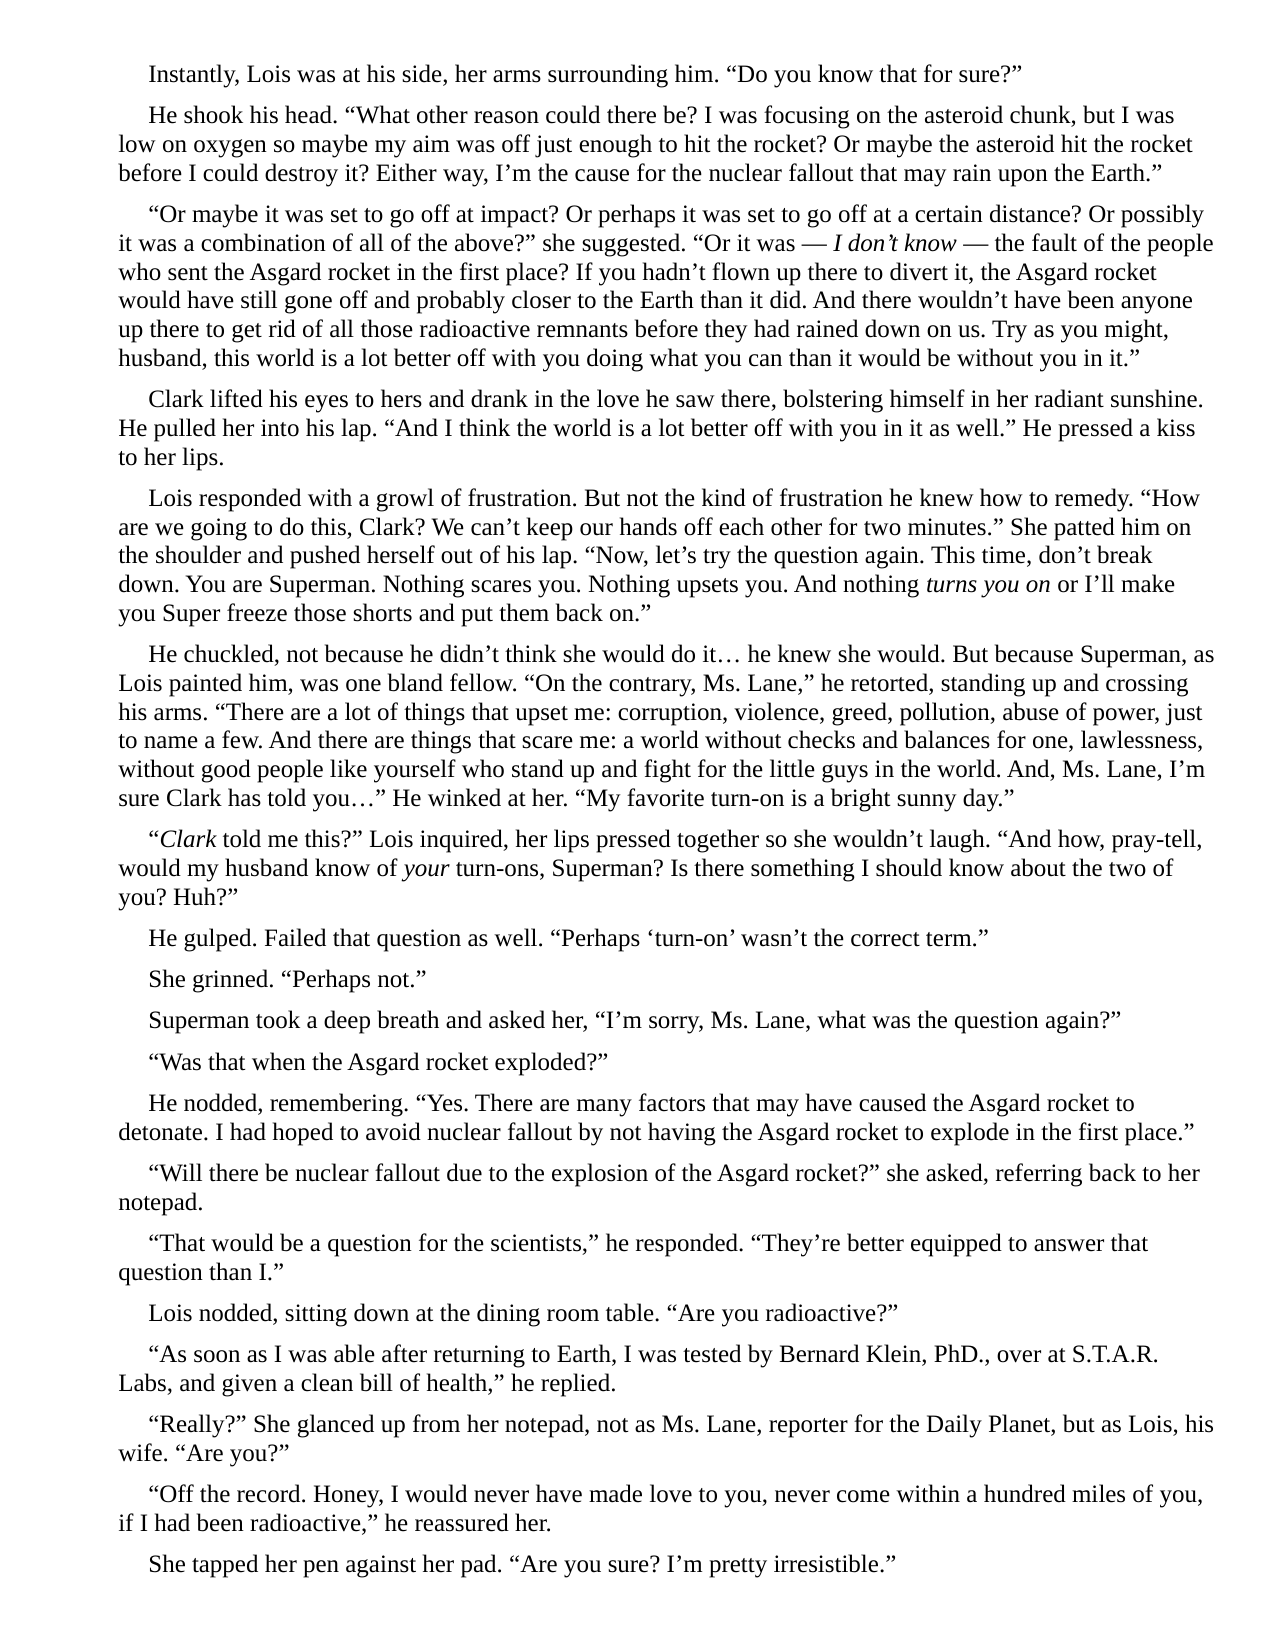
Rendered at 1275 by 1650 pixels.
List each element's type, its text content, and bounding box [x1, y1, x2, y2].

text He gulped. Failed that question as well. “Perhaps ‘turn-on’ wasn’t the correct term.” [118, 923, 1216, 952]
text Superman took a deep breath and asked her, “I’m sorry, Ms. Lane, what was the question again?” [118, 1005, 1216, 1034]
text Clark lifted his eyes to hers and drank in the love he saw there, bolstering himself in her radiant sunshine. He pulled her into his lap. “And I think the world is a lot better off with you in it as well.” He pressed a kiss to her lips. [118, 384, 1216, 470]
text He chuckled, not because he didn’t think she would do it… he knew she would. But because Superman, as Lois painted him, was one bland fellow. “On the contrary, Ms. Lane,” he retorted, standing up and crossing his arms. “There are a lot of things that upset me: corruption, violence, greed, pollution, abuse of power, just to name a few. And there are things that scare me: a world without checks and balances for one, lawlessness, without good people like yourself who stand up and fight for the little guys in the world. And, Ms. Lane, I’m sure Clark has told you…” He winked at her. “My favorite turn-on is a bright sunny day.” [118, 639, 1216, 812]
text He shook his head. “What other reason could there be? I was focusing on the asteroid chunk, but I was low on oxygen so maybe my aim was off just enough to hit the rocket? Or maybe the asteroid hit the rocket before I could destroy it? Either way, I’m the cause for the nuclear fallout that may rain upon the Earth.” [118, 100, 1216, 187]
text He nodded, remembering. “Yes. There are many factors that may have caused the Asgard rocket to detonate. I had hoped to avoid nuclear fallout by not having the Asgard rocket to explode in the first place.” [118, 1088, 1216, 1145]
text Lois nodded, sitting down at the dining room table. “Are you radioactive?” [118, 1298, 1216, 1327]
text “Was that when the Asgard rocket exploded?” [118, 1047, 1216, 1075]
text She tapped her pen against her pad. “Are you sure? I’m pretty irresistible.” [118, 1549, 1216, 1578]
text Instantly, Lois was at his side, her arms surrounding him. “Do you know that for sure?” [118, 59, 1216, 88]
text “Or maybe it was set to go off at impact? Or perhaps it was set to go off at a certain distance? Or possibly it was a combination of all of the above?” she suggested. “Or it was — I don’t know — the fault of the people who sent the Asgard rocket in the first place? If you hadn’t flown up there to divert it, the Asgard rocket would have still gone off and probably closer to the Earth than it did. And there wouldn’t have been anyone up there to get rid of all those radioactive remnants before they had rained down on us. Try as you might, husband, this world is a lot better off with you doing what you can than it would be without you in it.” [118, 199, 1216, 372]
text “Really?” She glanced up from her notepad, not as Ms. Lane, reporter for the Daily Planet, but as Lois, his wife. “Are you?” [118, 1409, 1216, 1467]
text She grinned. “Perhaps not.” [118, 964, 1216, 993]
text Lois responded with a growl of frustration. But not the kind of frustration he knew how to remedy. “How are we going to do this, Clark? We can’t keep our hands off each other for two minutes.” She patted him on the shoulder and pushed herself out of his lap. “Now, let’s try the question again. This time, don’t break down. You are Superman. Nothing scares you. Nothing upsets you. And nothing turns you on or I’ll make you Super freeze those shorts and put them back on.” [118, 483, 1216, 627]
text “As soon as I was able after returning to Earth, I was tested by Bernard Klein, PhD., over at S.T.A.R. Labs, and given a clean bill of health,” he replied. [118, 1339, 1216, 1397]
text “That would be a question for the scientists,” he responded. “They’re better equipped to answer that question than I.” [118, 1228, 1216, 1285]
text “Off the record. Honey, I would never have made love to you, never come within a hundred miles of you, if I had been radioactive,” he reassured her. [118, 1479, 1216, 1537]
text “Clark told me this?” Lois inquired, her lips pressed together so she wouldn’t laugh. “And how, pray-tell, would my husband know of your turn-ons, Superman? Is there something I should know about the two of you? Huh?” [118, 824, 1216, 910]
text “Will there be nuclear fallout due to the explosion of the Asgard rocket?” she asked, referring back to her notepad. [118, 1158, 1216, 1215]
